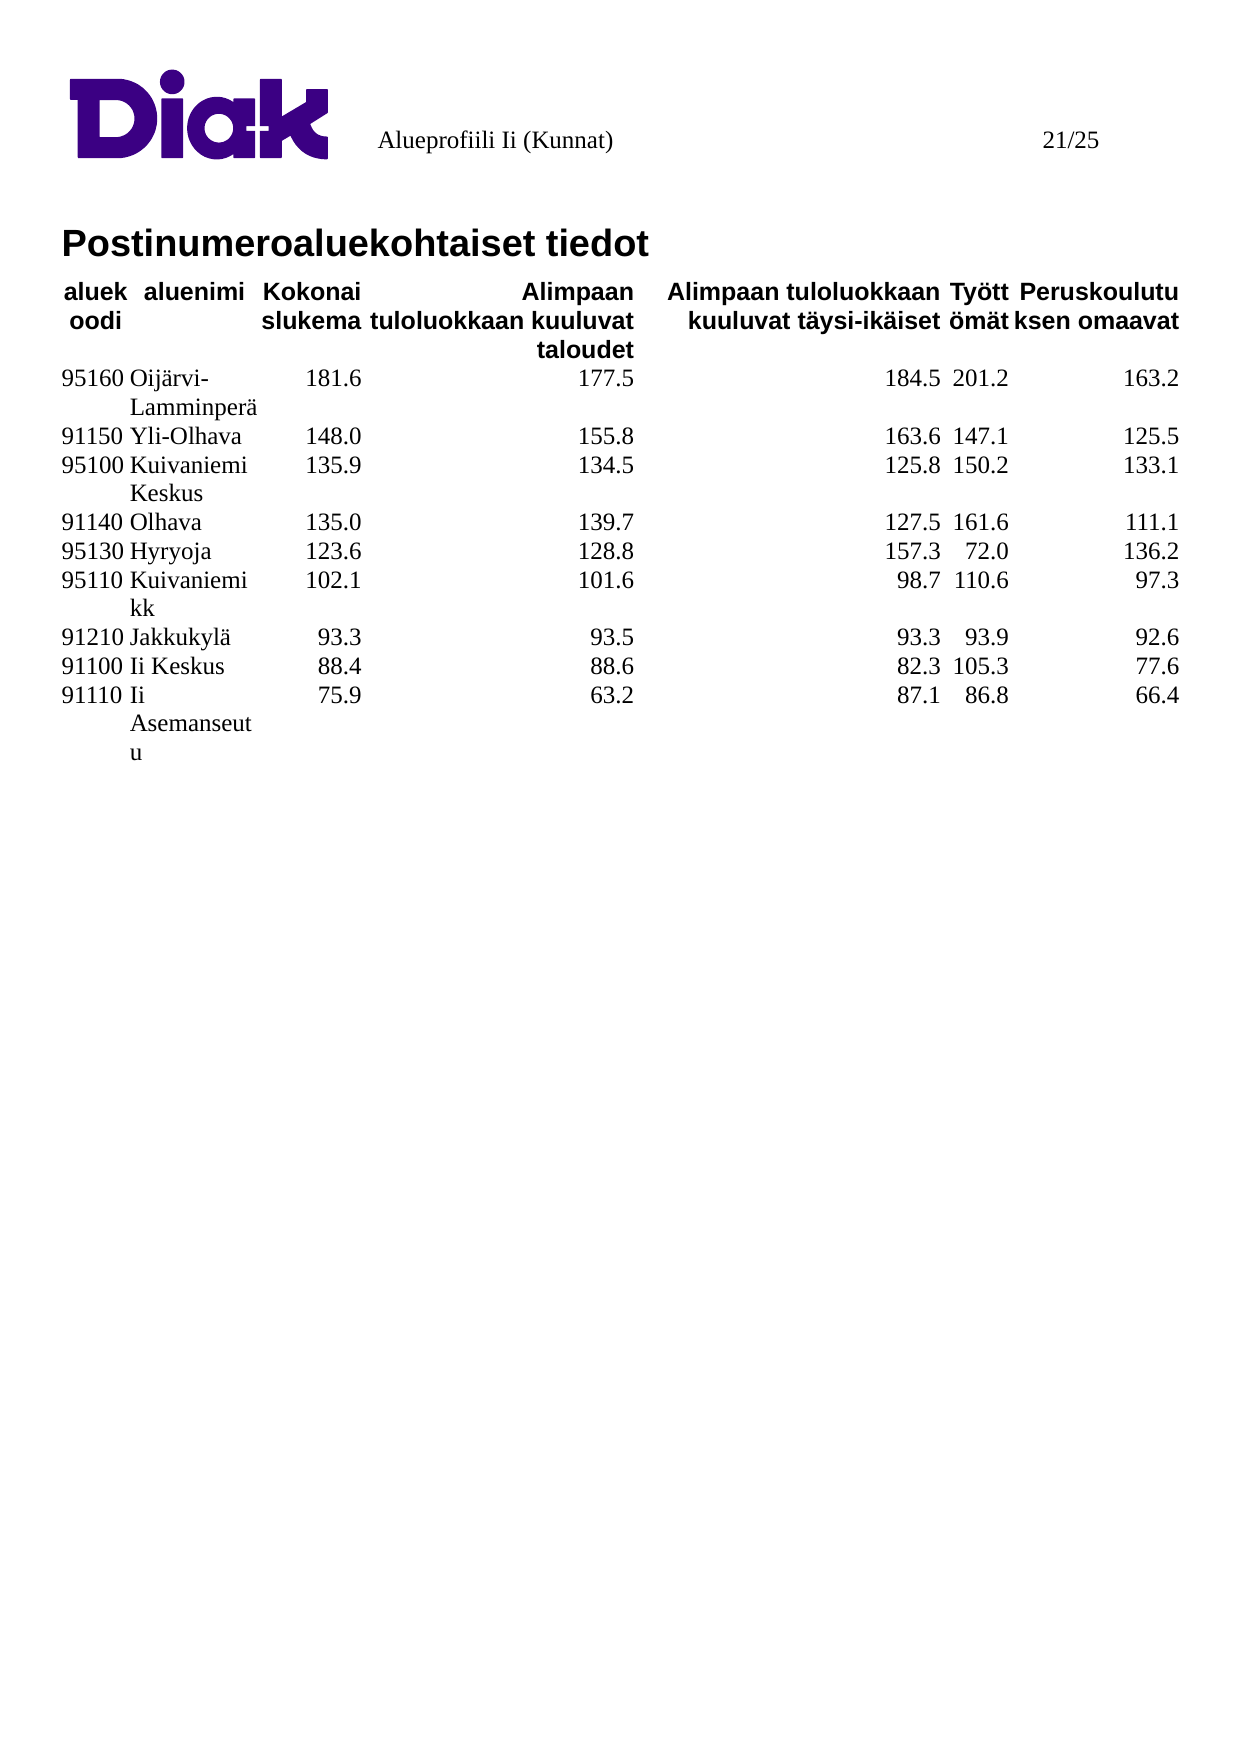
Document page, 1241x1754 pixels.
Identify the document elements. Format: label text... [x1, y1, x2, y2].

table_cell Jakkukylä [130, 622, 259, 651]
table_cell 111.1 [1009, 507, 1179, 536]
table_cell 63.2 [361, 680, 634, 766]
table_cell 201.2 [941, 364, 1009, 421]
table_cell 123.6 [259, 536, 361, 565]
table_cell 105.3 [941, 651, 1009, 680]
table_cell 110.6 [941, 565, 1009, 622]
table_cell 97.3 [1009, 565, 1179, 622]
table_header Alimpaan tuloluokkaan kuuluvat taloudet [361, 277, 634, 363]
table_cell 134.5 [361, 450, 634, 507]
table_cell 91100 [61, 651, 129, 680]
table_cell 125.8 [634, 450, 941, 507]
table_cell 95100 [61, 450, 129, 507]
table_cell 91110 [61, 680, 129, 766]
table_cell 157.3 [634, 536, 941, 565]
table_cell 155.8 [361, 421, 634, 450]
table_cell Ii Keskus [130, 651, 259, 680]
table_cell 66.4 [1009, 680, 1179, 766]
table_cell 91150 [61, 421, 129, 450]
table_cell 75.9 [259, 680, 361, 766]
table_cell Kuivaniemi kk [130, 565, 259, 622]
subtitle Postinumeroaluekohtaiset tiedot [61, 221, 1179, 265]
table_cell Olhava [130, 507, 259, 536]
table_cell 127.5 [634, 507, 941, 536]
table_cell 125.5 [1009, 421, 1179, 450]
table_header Kokonaislukema [259, 277, 361, 363]
table_cell 161.6 [941, 507, 1009, 536]
table_cell 86.8 [941, 680, 1009, 766]
table_cell 72.0 [941, 536, 1009, 565]
table_cell 184.5 [634, 364, 941, 421]
table_cell 135.9 [259, 450, 361, 507]
table_cell 101.6 [361, 565, 634, 622]
table_cell 92.6 [1009, 622, 1179, 651]
table_cell 91140 [61, 507, 129, 536]
table_cell 135.0 [259, 507, 361, 536]
table_cell Yli-Olhava [130, 421, 259, 450]
table_cell Hyryoja [130, 536, 259, 565]
table_cell 139.7 [361, 507, 634, 536]
table_cell 88.6 [361, 651, 634, 680]
table_cell 95160 [61, 364, 129, 421]
table_cell 150.2 [941, 450, 1009, 507]
table_cell 98.7 [634, 565, 941, 622]
table_cell Oijärvi-Lamminperä [130, 364, 259, 421]
table_cell 128.8 [361, 536, 634, 565]
table_header Peruskoulutuksen omaavat [1009, 277, 1179, 363]
table_cell 133.1 [1009, 450, 1179, 507]
table_cell 77.6 [1009, 651, 1179, 680]
table_cell 147.1 [941, 421, 1009, 450]
table_cell 181.6 [259, 364, 361, 421]
table_cell 87.1 [634, 680, 941, 766]
table_cell Ii Asemanseutu [130, 680, 259, 766]
table_cell 95110 [61, 565, 129, 622]
table_cell 93.3 [259, 622, 361, 651]
table_header aluenimi [130, 277, 259, 363]
table_cell 93.3 [634, 622, 941, 651]
table_cell Kuivaniemi Keskus [130, 450, 259, 507]
table_cell 163.2 [1009, 364, 1179, 421]
table_cell 163.6 [634, 421, 941, 450]
table_cell 136.2 [1009, 536, 1179, 565]
table_cell 148.0 [259, 421, 361, 450]
table_cell 95130 [61, 536, 129, 565]
table_cell 102.1 [259, 565, 361, 622]
table_cell 93.5 [361, 622, 634, 651]
table_cell 82.3 [634, 651, 941, 680]
table_header aluekoodi [61, 277, 129, 363]
table_cell 93.9 [941, 622, 1009, 651]
table_cell 91210 [61, 622, 129, 651]
table_header Työttömät [941, 277, 1009, 363]
table_header Alimpaan tuloluokkaan kuuluvat täysi-ikäiset [634, 277, 941, 363]
table_cell 177.5 [361, 364, 634, 421]
table_cell 88.4 [259, 651, 361, 680]
